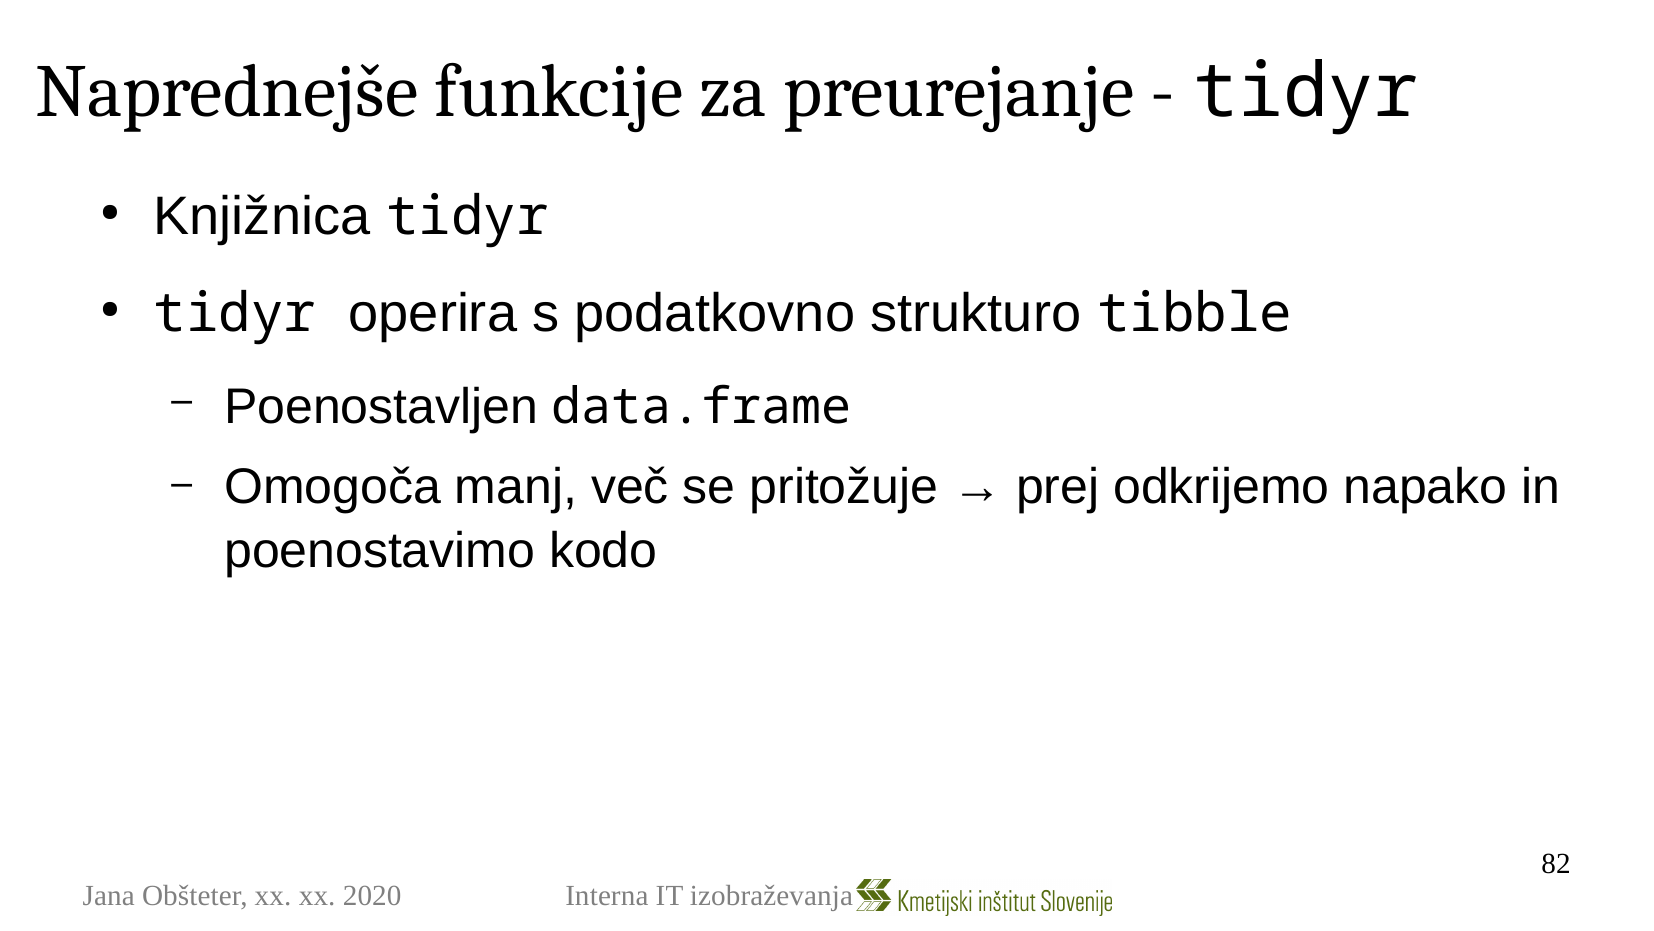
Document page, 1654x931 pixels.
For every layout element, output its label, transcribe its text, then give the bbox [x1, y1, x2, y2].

picture [856, 879, 1112, 916]
list Knjižnica tidyr tidyr operira s podatkovno strukturo tibble Poenostavljen data.frame Omogoča manj, več se pritožuje → prej odkrijemo napako in poenostavimo kodo [82, 165, 1642, 827]
title Naprednejše funkcije za preurejanje - tidyr [35, 6, 1524, 169]
